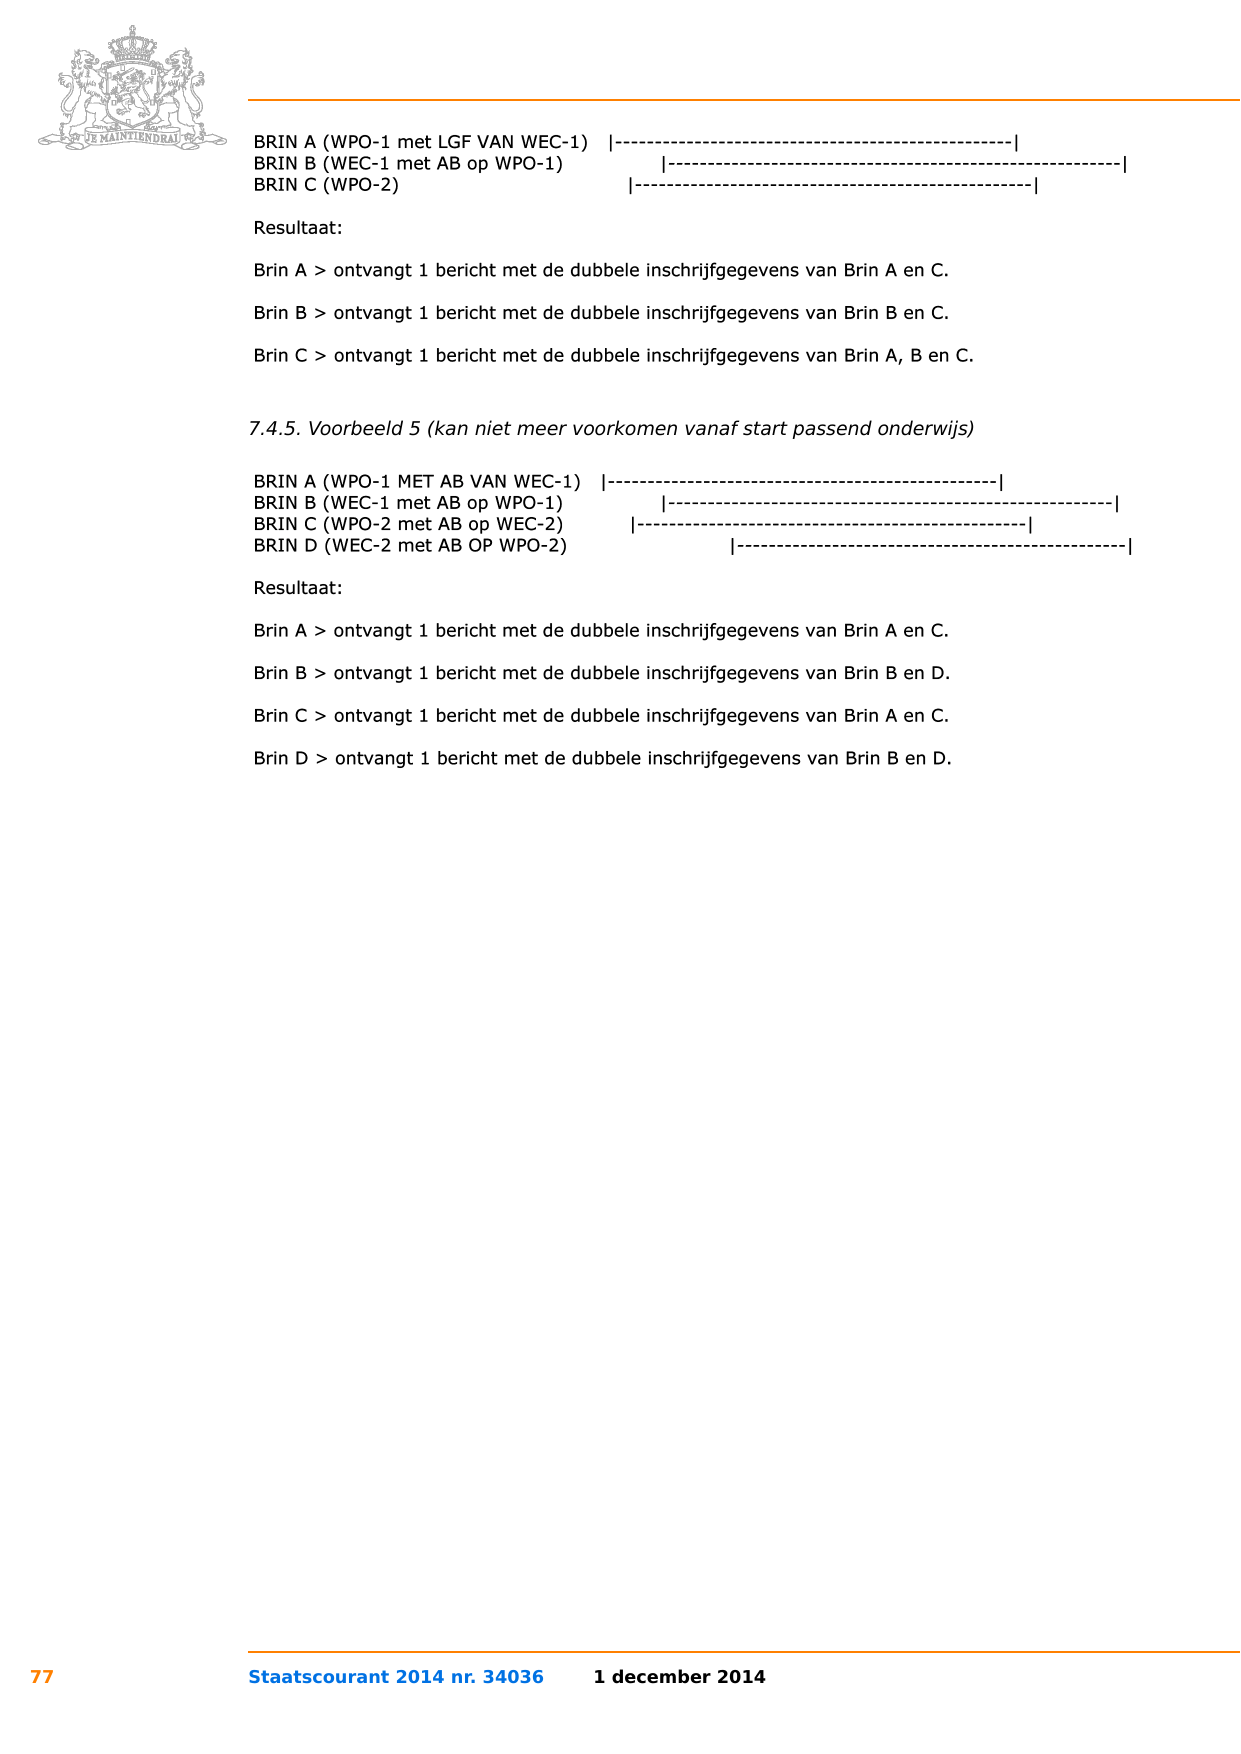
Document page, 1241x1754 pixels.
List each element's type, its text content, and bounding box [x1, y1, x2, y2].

picture [38, 25, 227, 150]
picture [248, 465, 1134, 779]
subtitle 7.4.5. Voorbeeld 5 (kan niet meer voorkomen vanaf start passend onderwijs) [248, 418, 1163, 440]
picture [248, 130, 1134, 367]
